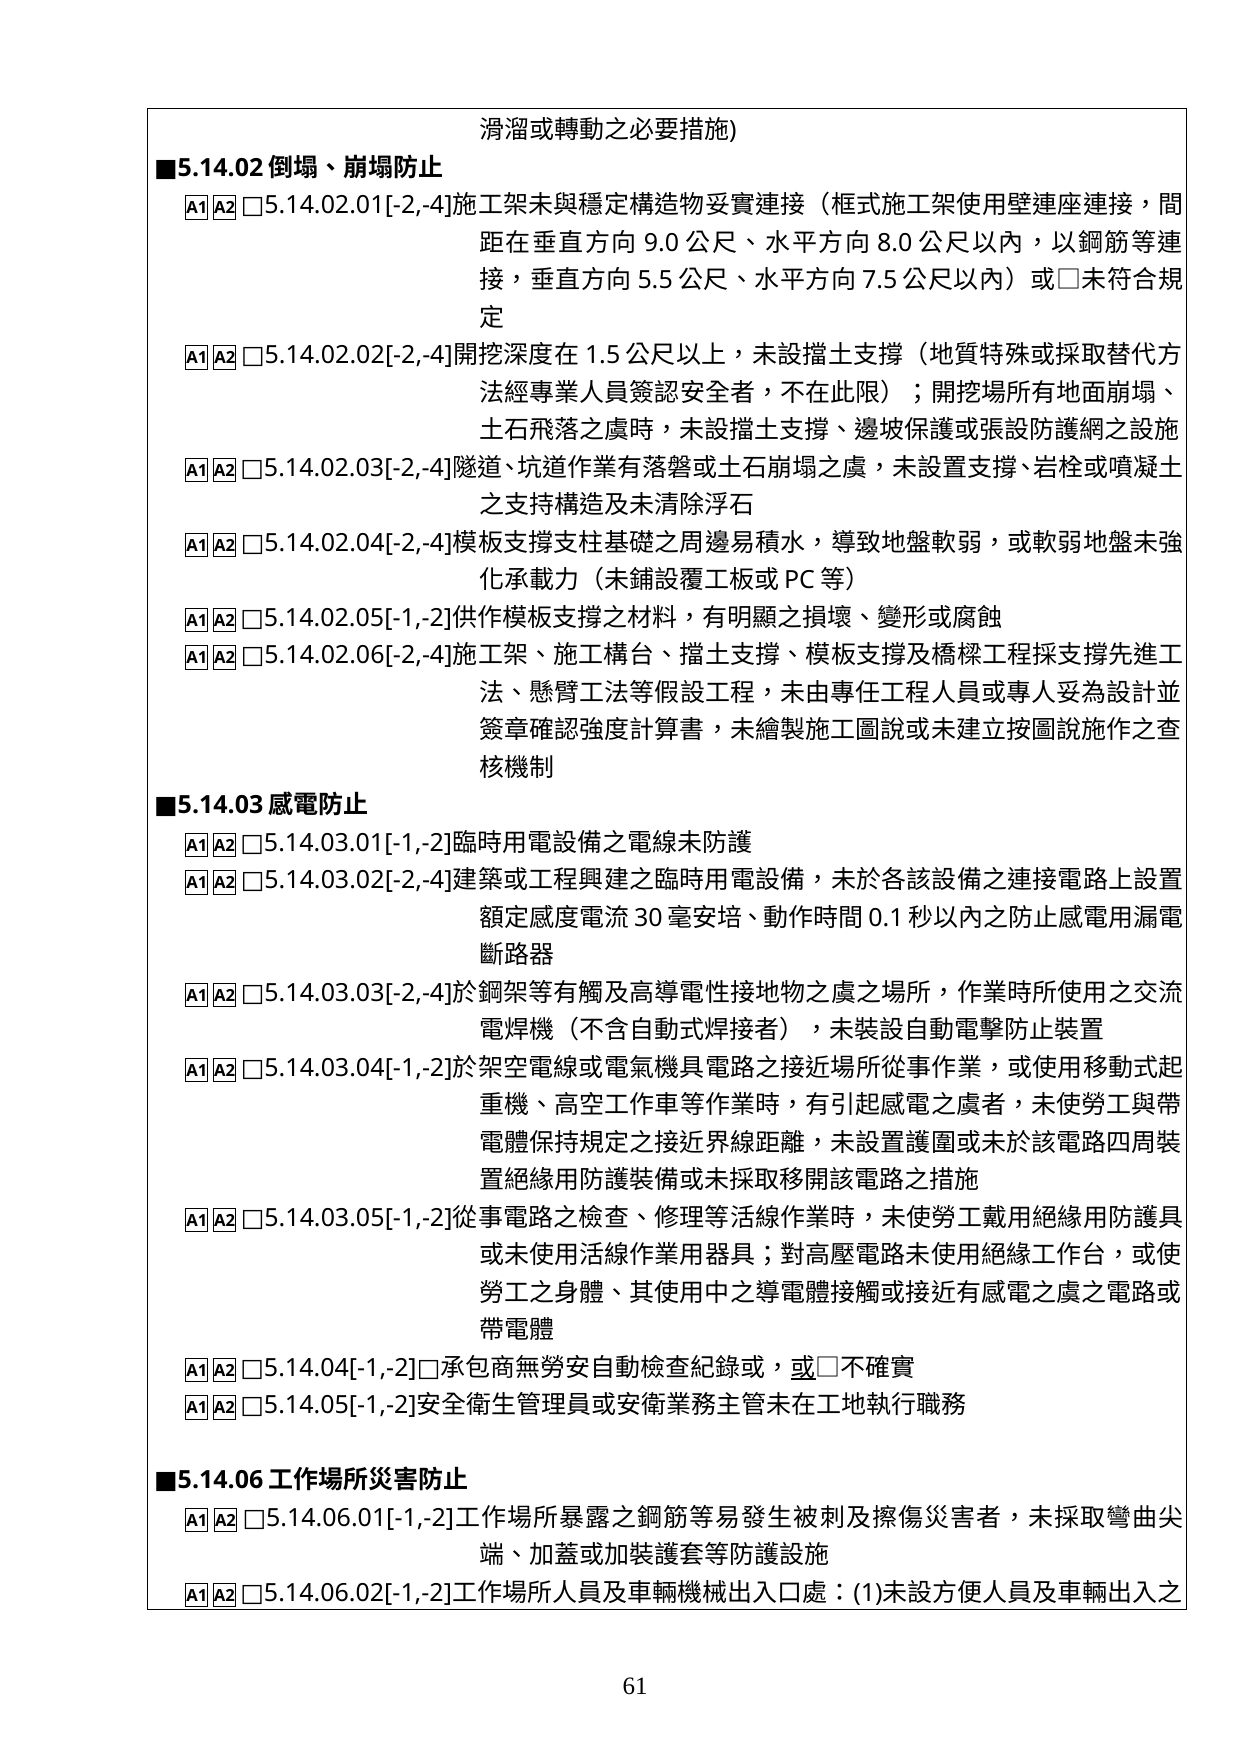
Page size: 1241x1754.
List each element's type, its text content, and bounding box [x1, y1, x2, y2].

table_cell 滑溜或轉動之必要措施) ■5.14.02倒塌、崩塌防止 A1 A2 □5.14.02.01[-2,-4]施工架未與穩定構造物妥實連接（框式施工架使用壁連座連接，間距在垂直方向9.0公尺、水平方向8.0公尺以內，以鋼筋等連接，垂直方向5.5公尺、水平方向7.5公尺以內）或□未符合規定 A1 A2 □5.14.02.02[-2,-4]開挖深度在1.5公尺以上，未設擋土支撐（地質特殊或採取替代方法經專業人員簽認安全者，不在此限）；開挖場所有地面崩塌、土石飛落之虞時，未設擋土支撐、邊坡保護或張設防護網之設施 A1 A2 □5.14.02.03[-2,-4]隧道、坑道作業有落磐或土石崩塌之虞，未設置支撐、岩栓或噴凝土之支持構造及未清除浮石 A1 A2 □5.14.02.04[-2,-4]模板支撐支柱基礎之周邊易積水，導致地盤軟弱，或軟弱地盤未強化承載力（未鋪設覆工板或PC等） A1 A2 □5.14.02.05[-1,-2]供作模板支撐之材料，有明顯之損壞、變形或腐蝕 A1 A2 □5.14.02.06[-2,-4]施工架、施工構台、擋土支撐、模板支撐及橋樑工程採支撐先進工法、懸臂工法等假設工程，未由專任工程人員或專人妥為設計並簽章確認強度計算書，未繪製施工圖說或未建立按圖說施作之查核機制 ■5.14.03感電防止 A1 A2 □5.14.03.01[-1,-2]臨時用電設備之電線未防護 A1 A2 □5.14.03.02[-2,-4]建築或工程興建之臨時用電設備，未於各該設備之連接電路上設置額定感度電流30毫安培、動作時間0.1秒以內之防止感電用漏電斷路器 A1 A2 □5.14.03.03[-2,-4]於鋼架等有觸及高導電性接地物之虞之場所，作業時所使用之交流電焊機（不含自動式焊接者），未裝設自動電擊防止裝置 A1 A2 □5.14.03.04[-1,-2]於架空電線或電氣機具電路之接近場所從事作業，或使用移動式起重機、高空工作車等作業時，有引起感電之虞者，未使勞工與帶電體保持規定之接近界線距離，未設置護圍或未於該電路四周裝置絕緣用防護裝備或未採取移開該電路之措施 A1 A2 □5.14.03.05[-1,-2]從事電路之檢查、修理等活線作業時，未使勞工戴用絕緣用防護具或未使用活線作業用器具；對高壓電路未使用絕緣工作台，或使勞工之身體、其使用中之導電體接觸或接近有感電之虞之電路或帶電體 A1 A2 □5.14.04[-1,-2]□承包商無勞安自動檢查紀錄或，或□不確實 A1 A2 □5.14.05[-1,-2]安全衛生管理員或安衛業務主管未在工地執行職務 ■5.14.06工作場所災害防止 A1 A2 □5.14.06.01[-1,-2]工作場所暴露之鋼筋等易發生被刺及擦傷災害者，未採取彎曲尖端、加蓋或加裝護套等防護設施 A1 A2 □5.14.06.02[-1,-2]工作場所人員及車輛機械出入口處：(1)未設方便人員及車輛出入之 [148, 109, 1186, 1609]
